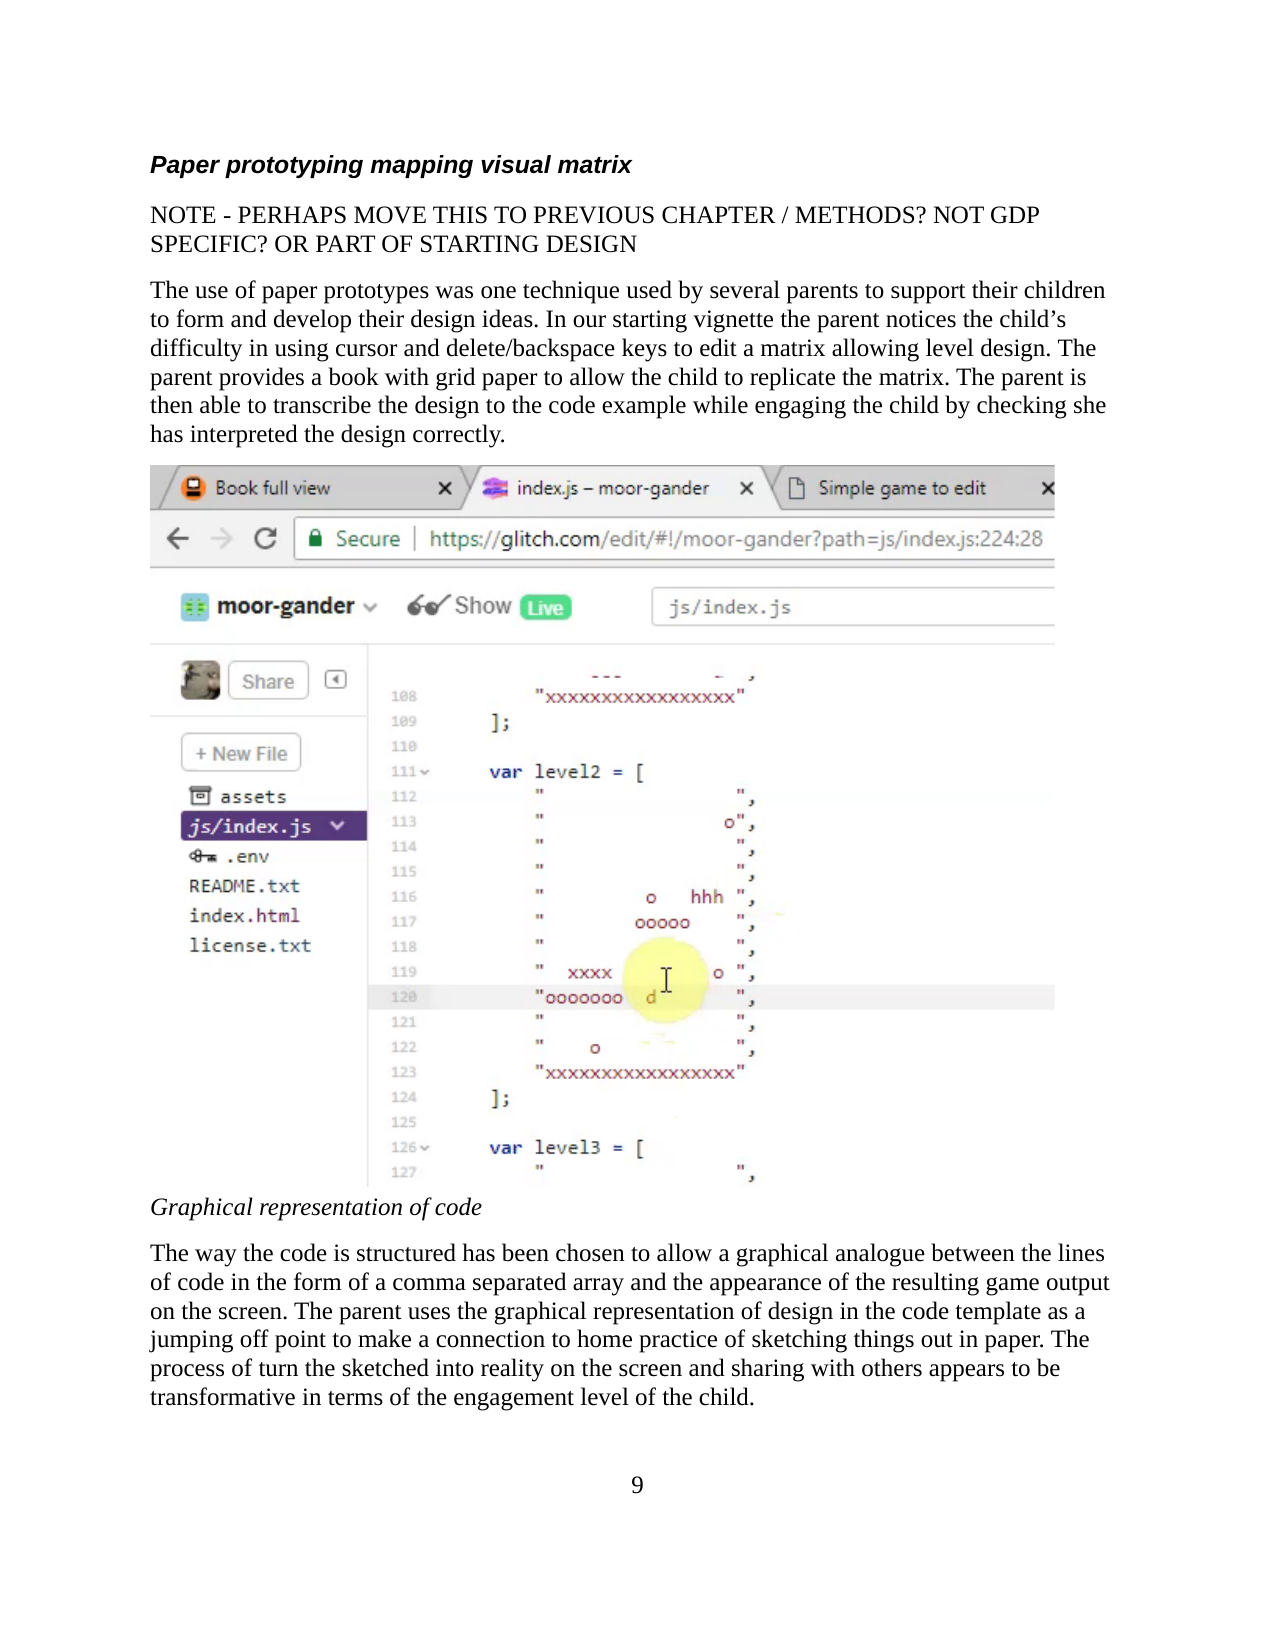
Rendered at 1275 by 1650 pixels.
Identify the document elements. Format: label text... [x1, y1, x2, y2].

picture [150, 465, 1055, 1187]
subtitle Paper prototyping mapping visual matrix [150, 150, 1125, 178]
text The way the code is structured has been chosen to allow a graphical analogue between the lines of code in the form of a comma separated array and the appearance of the resulting game output on the screen. The parent uses the graphical representation of design in the code template as a jumping off point to make a connection to home practice of sketching things out in paper. The process of turn the sketched into reality on the screen and sharing with others appears to be transformative in terms of the engagement level of the child. [150, 1238, 1125, 1411]
text The use of paper prototypes was one technique used by several parents to support their children to form and develop their design ideas. In our starting vignette the parent notices the child’s difficulty in using cursor and delete/backspace keys to edit a matrix allowing level design. The parent provides a book with grid paper to allow the child to replicate the matrix. The parent is then able to transcribe the design to the code example while engaging the child by checking she has interpreted the design correctly. [150, 275, 1125, 448]
text NOTE - PERHAPS MOVE THIS TO PREVIOUS CHAPTER / METHODS? NOT GDP SPECIFIC? OR PART OF STARTING DESIGN [150, 200, 1125, 257]
text Graphical representation of code [150, 1187, 1125, 1220]
